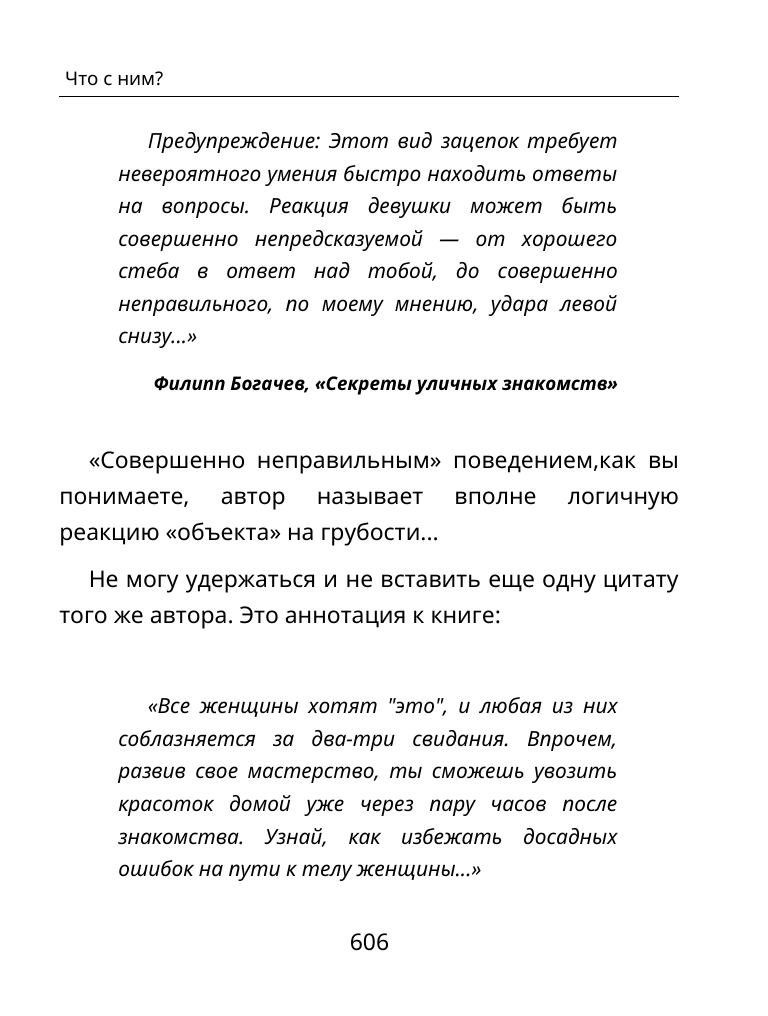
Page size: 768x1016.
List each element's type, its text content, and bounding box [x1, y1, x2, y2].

text «Совершенно неправильным» поведением,как вы понимаете, автор называет вполне логичную реакцию «объекта» на грубости... [59, 444, 679, 547]
text «Все женщины хотят "это", и любая из них соблазняется за два-три свидания. Впрочем, развив свое мастерство, ты сможешь увозить красоток домой уже через пару часов после знакомства. Узнай, как избежать досадных ошибок на пути к телу женщины...» [118, 691, 620, 883]
text Филипп Богачев, «Секреты уличных знакомств» [118, 366, 620, 396]
text Не могу удержаться и не вставить еще одну цитату того же автора. Это аннотация к книге: [59, 563, 679, 631]
text Предупреждение: Этот вид зацепок требует невероятного умения быстро находить ответы на вопросы. Реакция девушки может быть совершенно непредсказуемой — от хорошего стеба в ответ над тобой, до совершенно неправильного, по моему мнению, удара левой снизу...» [118, 126, 620, 350]
